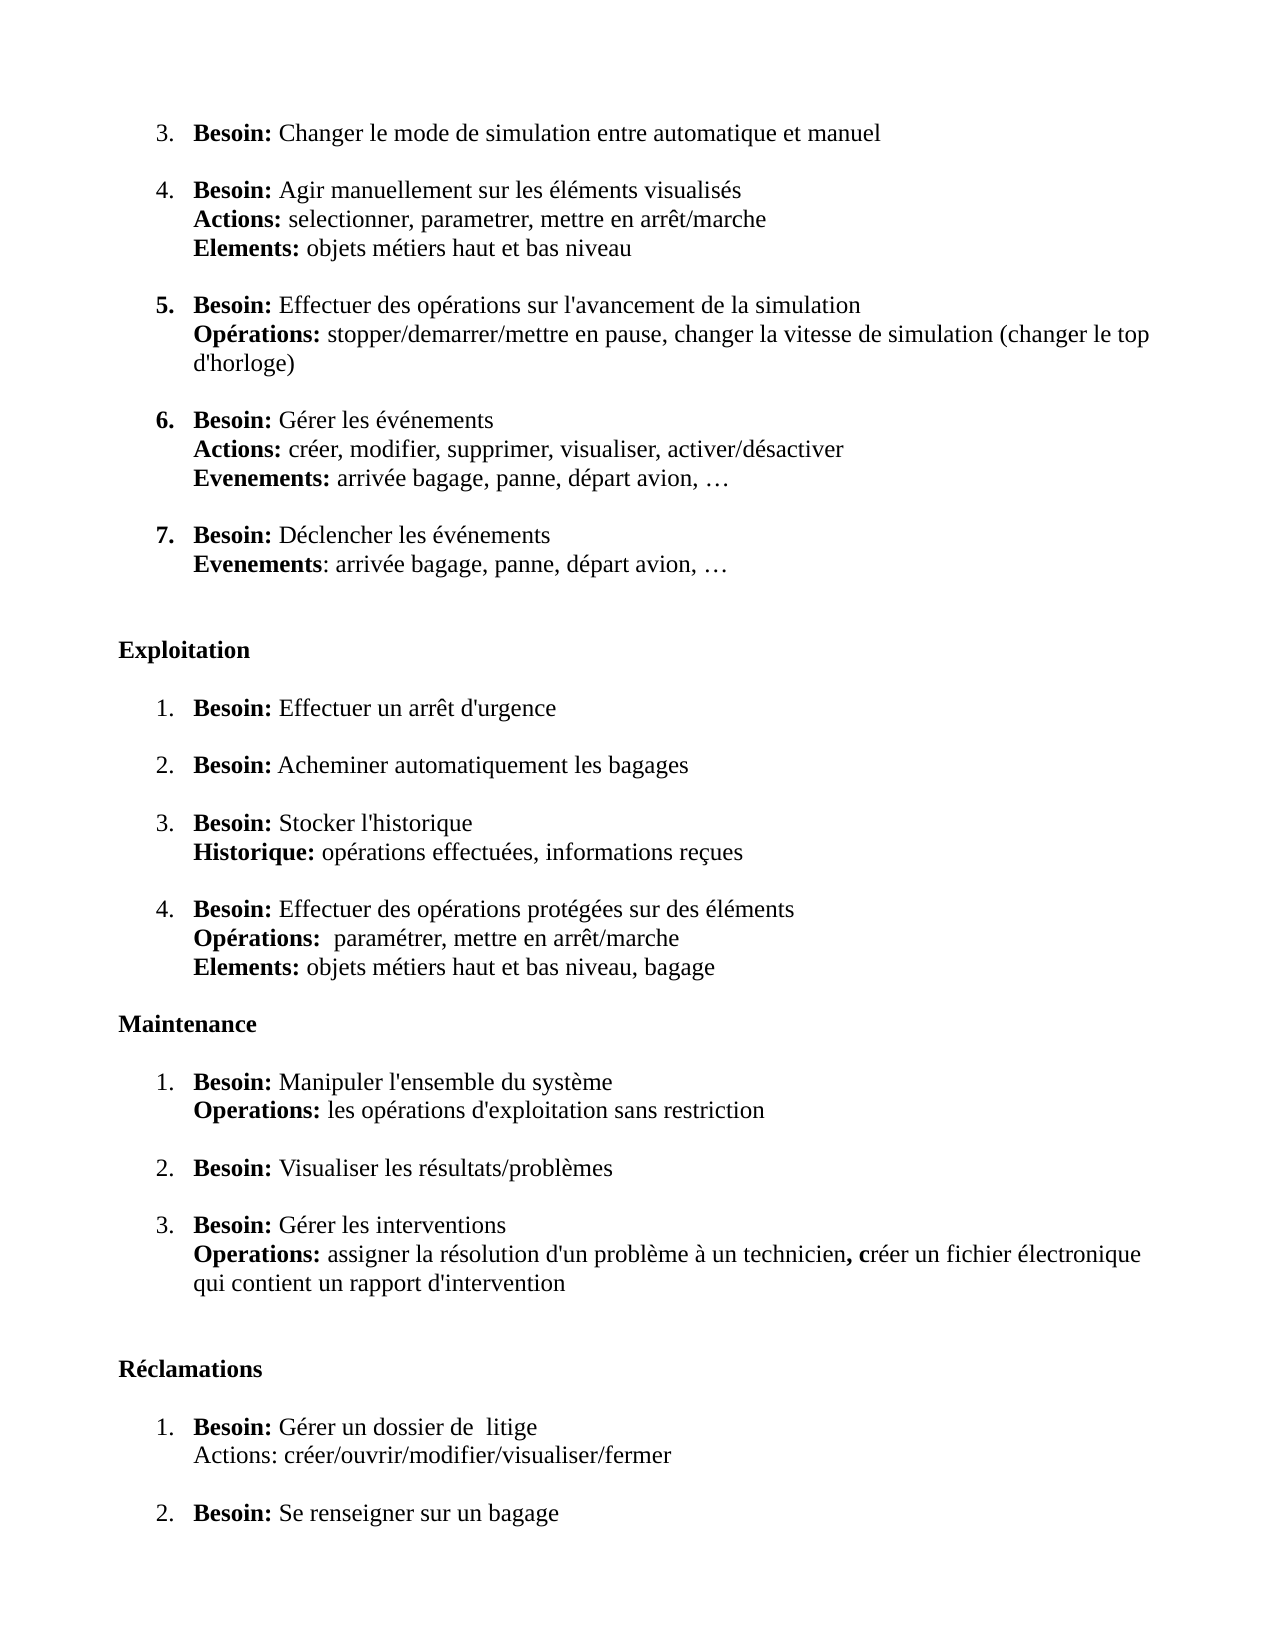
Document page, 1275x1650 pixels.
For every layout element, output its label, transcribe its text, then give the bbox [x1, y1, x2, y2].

list Opérations: stopper/demarrer/mettre en pause, changer la vitesse de simulation (changer le top d'horloge) [156, 319, 1157, 377]
list Elements: objets métiers haut et bas niveau, bagage [156, 952, 1157, 981]
text Réclamations [118, 1354, 1157, 1383]
list Actions: créer/ouvrir/modifier/visualiser/fermer [156, 1441, 1157, 1469]
text Exploitation [118, 636, 1157, 664]
list Evenements: arrivée bagage, panne, départ avion, … [156, 549, 1157, 578]
list Evenements: arrivée bagage, panne, départ avion, … [156, 463, 1157, 521]
list Besoin: Acheminer automatiquement les bagages [156, 751, 1157, 779]
list Besoin: Stocker l'historique [156, 808, 1157, 837]
list Besoin: Effectuer des opérations sur l'avancement de la simulation [156, 291, 1157, 319]
list Actions: selectionner, parametrer, mettre en arrêt/marche [156, 204, 1157, 233]
list Besoin: Gérer les interventions [156, 1211, 1157, 1239]
list Besoin: Effectuer un arrêt d'urgence [156, 693, 1157, 722]
list Elements: objets métiers haut et bas niveau [156, 233, 1157, 262]
list Besoin: Gérer les événements [156, 406, 1157, 434]
text Maintenance [118, 1009, 1157, 1038]
list Actions: créer, modifier, supprimer, visualiser, activer/désactiver [156, 434, 1157, 463]
list Operations: les opérations d'exploitation sans restriction [156, 1096, 1157, 1124]
list Operations: assigner la résolution d'un problème à un technicien, créer un fichier électronique qui contient un rapport d'intervention [156, 1239, 1157, 1297]
list Opérations: paramétrer, mettre en arrêt/marche [156, 923, 1157, 952]
list Besoin: Agir manuellement sur les éléments visualisés [156, 176, 1157, 204]
list Besoin: Se renseigner sur un bagage [156, 1498, 1157, 1527]
list Besoin: Déclencher les événements [156, 521, 1157, 549]
list Besoin: Effectuer des opérations protégées sur des éléments [156, 894, 1157, 923]
list Besoin: Manipuler l'ensemble du système [156, 1067, 1157, 1096]
list Besoin: Gérer un dossier de litige [156, 1412, 1157, 1441]
list Besoin: Visualiser les résultats/problèmes [156, 1153, 1157, 1182]
list Historique: opérations effectuées, informations reçues [156, 837, 1157, 866]
list Besoin: Changer le mode de simulation entre automatique et manuel [156, 118, 1157, 147]
